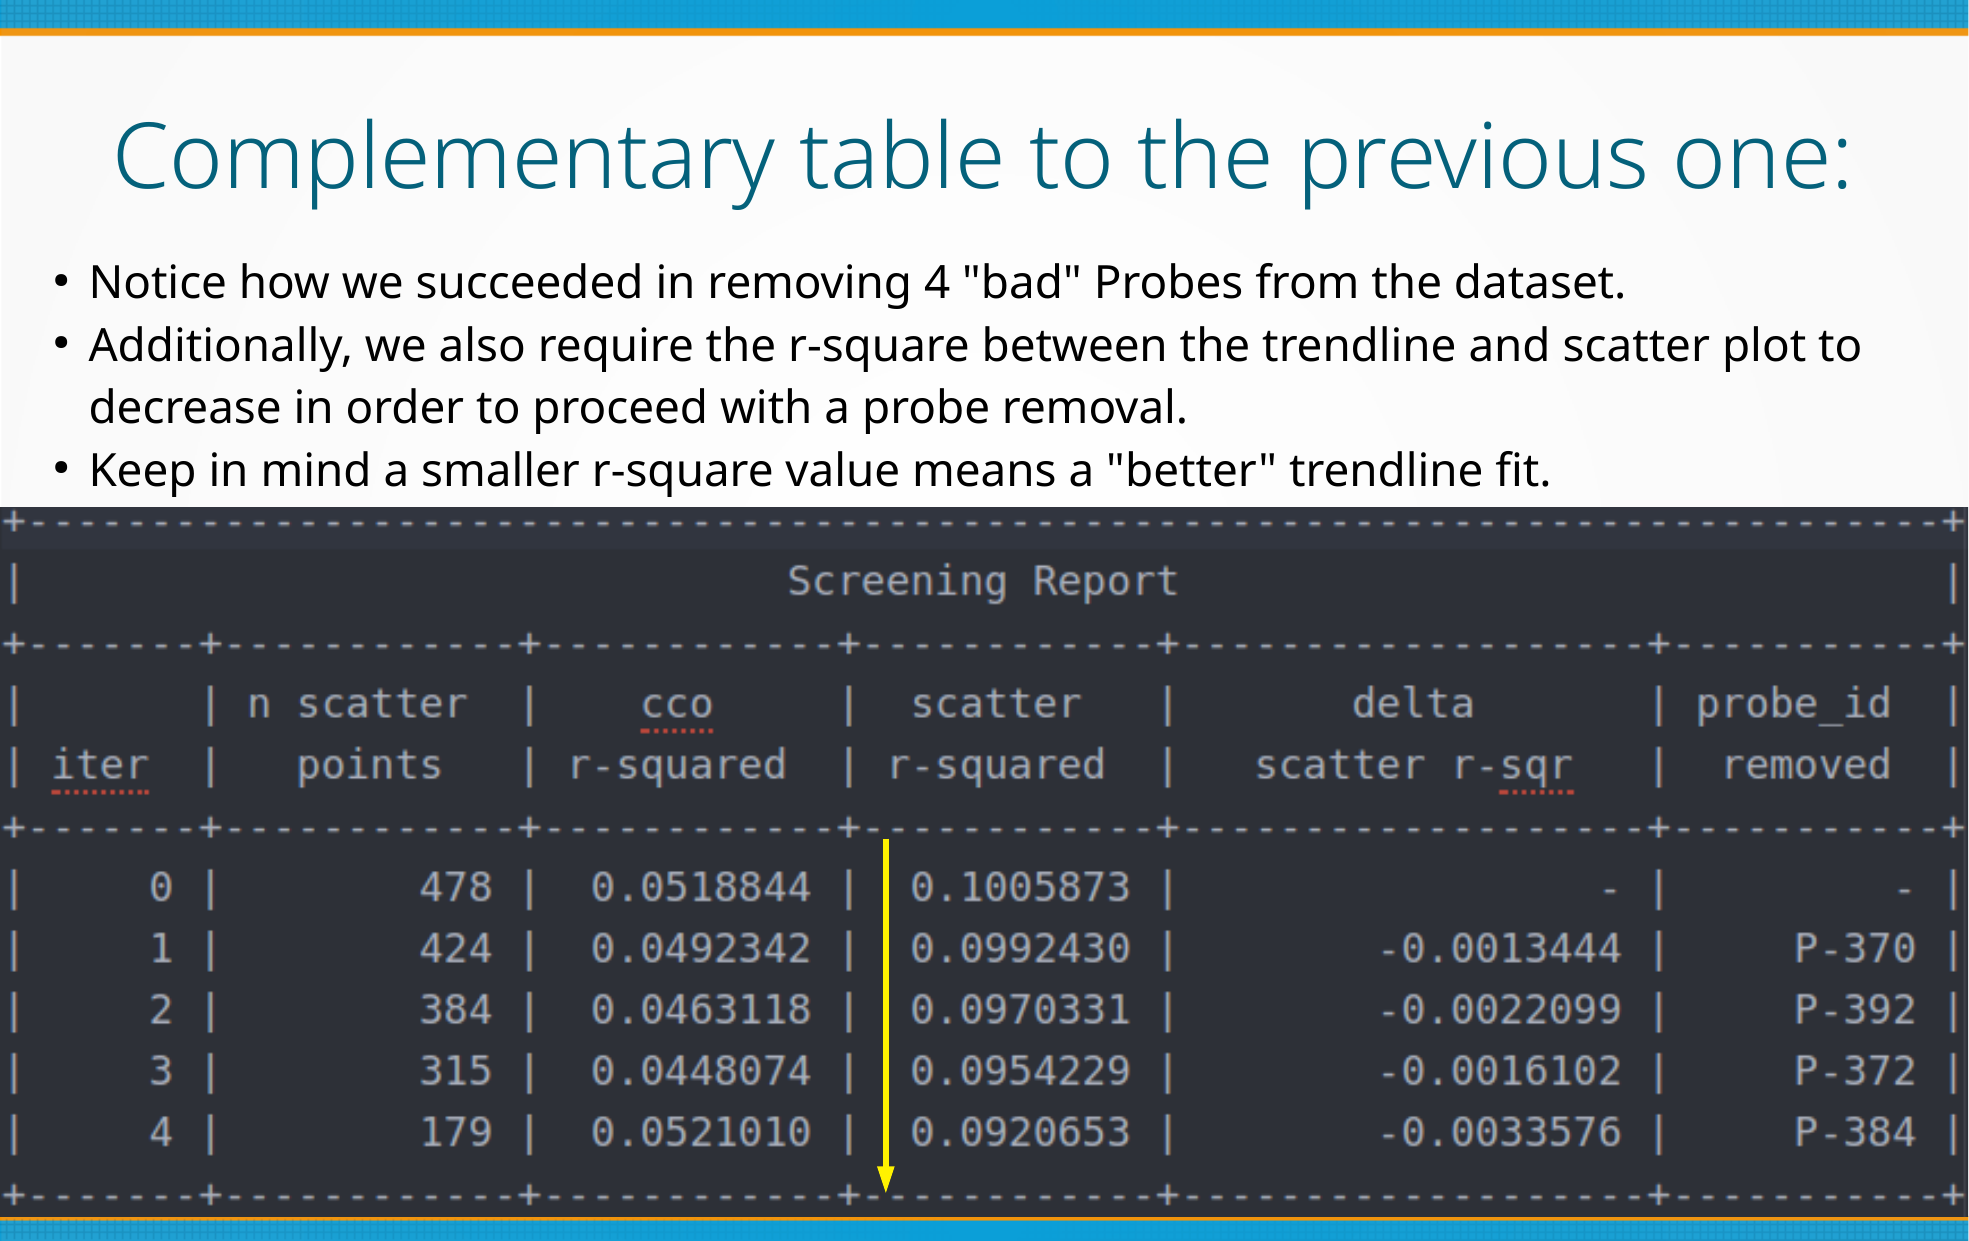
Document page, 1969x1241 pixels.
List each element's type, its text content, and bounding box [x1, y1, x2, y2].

title Complementary table to the previous one: [98, 49, 1870, 253]
picture [0, 0, 1969, 1241]
text_box Notice how we succeeded in removing 4 "bad" Probes from the dataset. Additionally, we also require the r-square between the trendline and scatter plot to decrease in order to proceed with a probe removal. Keep in mind a smaller r-square value means a "better" trendline fit. [47, 253, 1938, 497]
